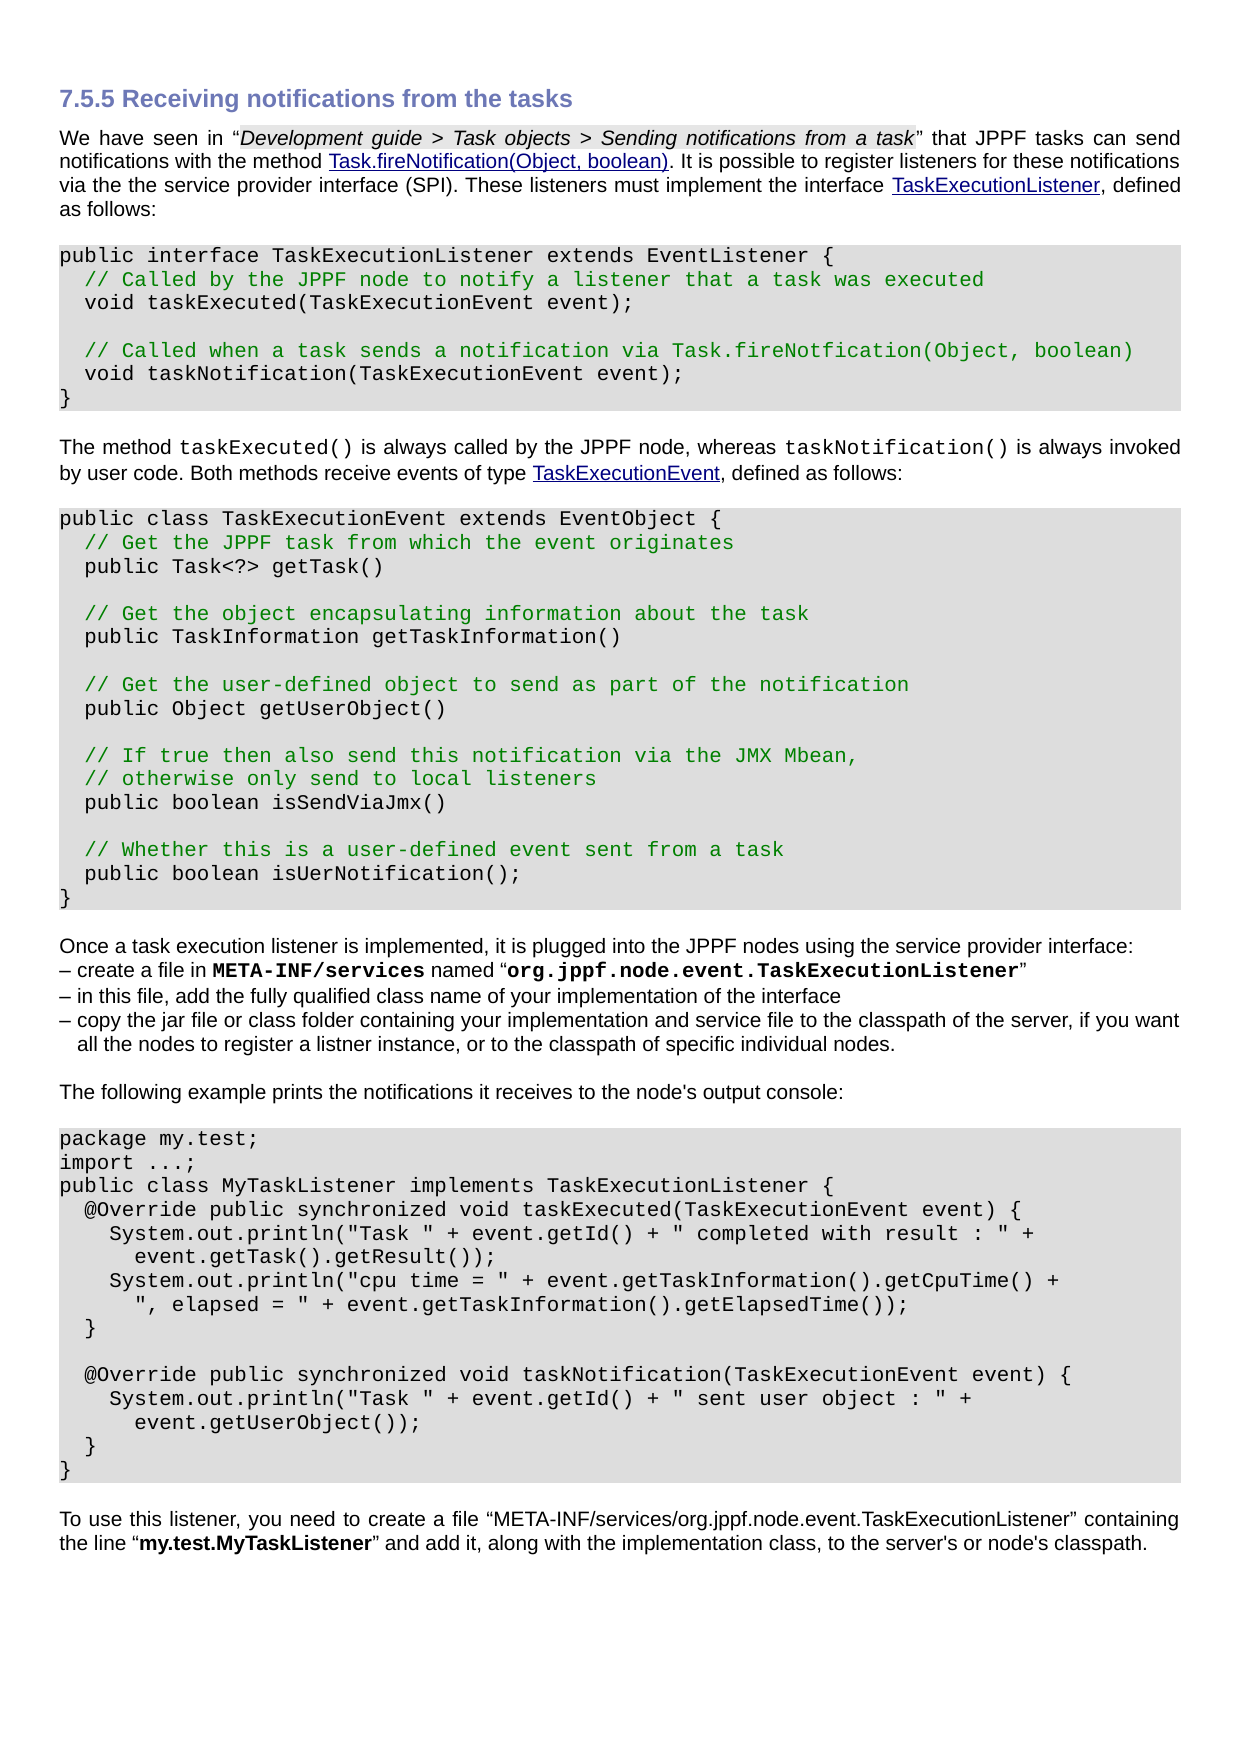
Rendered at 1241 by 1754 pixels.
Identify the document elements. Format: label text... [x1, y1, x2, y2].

list in this file, add the fully qualified class name of your implementation of the interface [59, 984, 1181, 1008]
text // Called by the JPPF node to notify a listener that a task was executed [59, 269, 1181, 292]
list copy the jar file or class folder containing your implementation and service file to the classpath of the server, if you want all the nodes to register a listner instance, or to the classpath of specific individual nodes. [59, 1008, 1181, 1056]
text @Override public synchronized void taskExecuted(TaskExecutionEvent event) { [59, 1199, 1181, 1223]
text public Task<?> getTask() [59, 556, 1181, 579]
text System.out.println("cpu time = " + event.getTaskInformation().getCpuTime() + [59, 1270, 1181, 1293]
text // Get the JPPF task from which the event originates [59, 532, 1181, 556]
text ", elapsed = " + event.getTaskInformation().getElapsedTime()); [59, 1293, 1181, 1317]
text public boolean isSendViaJmx() [59, 792, 1181, 816]
text @Override public synchronized void taskNotification(TaskExecutionEvent event) { [59, 1364, 1181, 1388]
text void taskNotification(TaskExecutionEvent event); [59, 363, 1181, 387]
text } [59, 1317, 1181, 1341]
text void taskExecuted(TaskExecutionEvent event); [59, 292, 1181, 316]
text public interface TaskExecutionListener extends EventListener { [59, 245, 1181, 269]
text // otherwise only send to local listeners [59, 768, 1181, 792]
text } [59, 1459, 1181, 1483]
text To use this listener, you need to create a file “META-INF/services/org.jppf.node.event.TaskExecutionListener” containing the line “my.test.MyTaskListener” and add it, along with the implementation class, to the server's or node's classpath. [59, 1507, 1181, 1554]
text // If true then also send this notification via the JMX Mbean, [59, 745, 1181, 768]
text public class MyTaskListener implements TaskExecutionListener { [59, 1175, 1181, 1199]
text We have seen in “Development guide > Task objects > Sending notifications from a task” that JPPF tasks can send notifications with the method Task.fireNotification(Object, boolean). It is possible to register listeners for these notifications via the the service provider interface (SPI). These listeners must implement the interface TaskExecutionListener, defined as follows: [59, 125, 1181, 221]
text System.out.println("Task " + event.getId() + " completed with result : " + [59, 1223, 1181, 1246]
text The method taskExecuted() is always called by the JPPF node, whereas taskNotification() is always invoked by user code. Both methods receive events of type TaskExecutionEvent, defined as follows: [59, 434, 1181, 484]
text } [59, 387, 1181, 411]
text import ...; [59, 1152, 1181, 1175]
text public class TaskExecutionEvent extends EventObject { [59, 508, 1181, 532]
subtitle Receiving notifications from the tasks [59, 84, 1181, 113]
text public Object getUserObject() [59, 697, 1181, 721]
text event.getTask().getResult()); [59, 1246, 1181, 1270]
text // Get the object encapsulating information about the task [59, 603, 1181, 627]
text public TaskInformation getTaskInformation() [59, 627, 1181, 650]
text System.out.println("Task " + event.getId() + " sent user object : " + [59, 1388, 1181, 1412]
text The following example prints the notifications it receives to the node's output console: [59, 1080, 1181, 1104]
list create a file in META-INF/services named “org.jppf.node.event.TaskExecutionListener” [59, 958, 1181, 984]
text package my.test; [59, 1128, 1181, 1152]
text event.getUserObject()); [59, 1412, 1181, 1435]
text // Whether this is a user-defined event sent from a task [59, 839, 1181, 863]
text public boolean isUerNotification(); [59, 863, 1181, 887]
text // Get the user-defined object to send as part of the notification [59, 674, 1181, 697]
text } [59, 887, 1181, 910]
text Once a task execution listener is implemented, it is plugged into the JPPF nodes using the service provider interface: [59, 934, 1181, 958]
text } [59, 1435, 1181, 1459]
text // Called when a task sends a notification via Task.fireNotfication(Object, boolean) [59, 340, 1181, 363]
